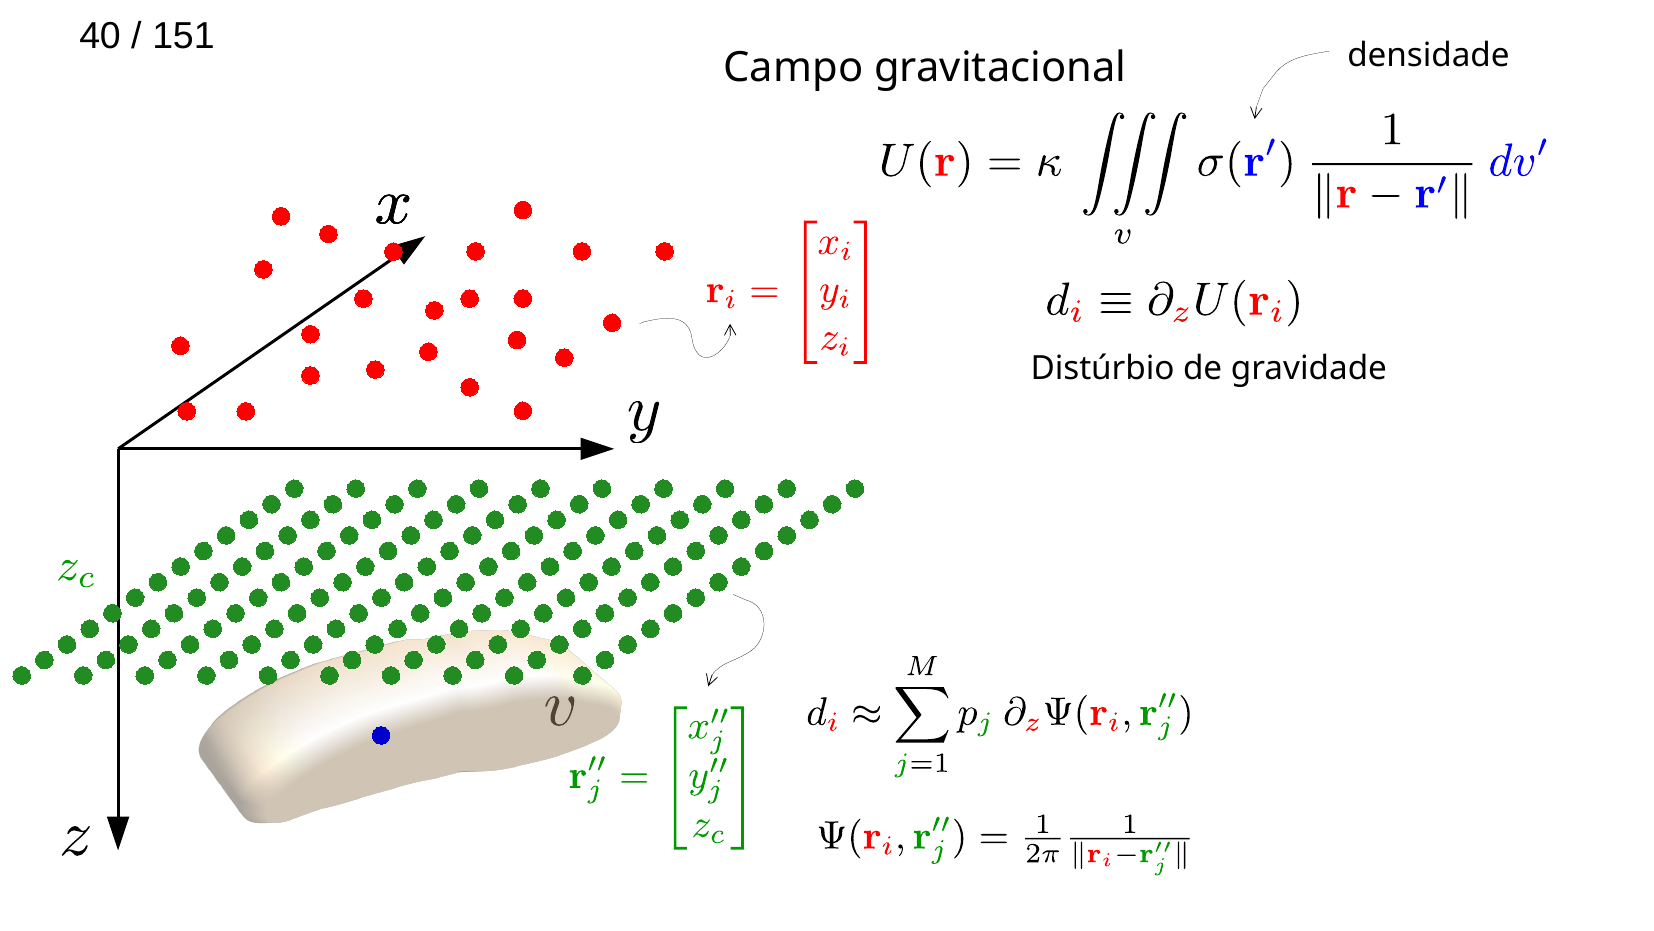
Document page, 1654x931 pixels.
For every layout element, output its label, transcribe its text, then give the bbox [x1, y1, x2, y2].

picture [59, 826, 93, 856]
text_box [755, 542, 773, 560]
text_box [655, 242, 674, 261]
text_box [411, 604, 430, 623]
picture [816, 814, 1190, 876]
text_box [165, 604, 183, 623]
text_box [242, 635, 261, 654]
text_box [203, 619, 222, 638]
text_box [259, 666, 277, 685]
text_box [319, 225, 338, 243]
text_box [272, 573, 290, 592]
text_box [508, 495, 527, 514]
text_box [103, 604, 122, 623]
text_box [385, 495, 404, 514]
text_box [641, 573, 660, 592]
picture [374, 194, 413, 224]
text_box [495, 588, 514, 607]
text_box [466, 651, 485, 669]
text_box [366, 360, 385, 379]
text_box [265, 619, 284, 638]
text_box [573, 242, 591, 261]
text_box [450, 619, 468, 638]
text_box [35, 651, 54, 669]
text_box [324, 495, 342, 514]
text_box [226, 604, 245, 623]
text_box [525, 526, 543, 545]
text_box [488, 635, 507, 654]
text_box [343, 651, 361, 669]
text_box [126, 588, 145, 607]
text_box [220, 651, 238, 669]
text_box [288, 604, 306, 623]
text_box [372, 726, 390, 745]
text_box [456, 573, 475, 592]
picture [56, 560, 95, 588]
text_box [534, 604, 553, 623]
text_box [631, 495, 650, 514]
text_box [158, 651, 177, 669]
text_box [80, 619, 99, 638]
text_box [194, 542, 213, 560]
text_box [440, 542, 459, 560]
text_box [732, 557, 751, 576]
text_box [301, 325, 320, 344]
text_box [709, 526, 728, 545]
text_box [472, 604, 491, 623]
text_box [74, 666, 93, 685]
text_box [372, 588, 391, 607]
text_box [272, 207, 290, 226]
text_box [327, 619, 345, 638]
text_box [479, 557, 498, 576]
text_box [281, 651, 300, 669]
text_box [514, 401, 532, 420]
text_box [425, 301, 444, 320]
text_box [755, 495, 773, 514]
text_box [217, 526, 235, 545]
text_box [823, 495, 842, 514]
text_box [557, 588, 575, 607]
text_box [434, 588, 452, 607]
text_box [340, 526, 359, 545]
text_box [709, 573, 728, 592]
text_box [641, 619, 660, 638]
text_box [256, 542, 274, 560]
text_box [470, 479, 488, 498]
text_box [333, 573, 352, 592]
text_box [800, 510, 819, 529]
text_box [236, 402, 255, 421]
text_box [716, 479, 734, 498]
picture [566, 704, 759, 852]
text_box [570, 495, 589, 514]
text_box [365, 635, 384, 654]
text_box [119, 635, 138, 654]
picture [1043, 278, 1306, 329]
text_box [210, 573, 229, 592]
text_box [486, 510, 504, 529]
text_box [447, 495, 466, 514]
text_box [777, 526, 796, 545]
text_box [278, 526, 297, 545]
text_box [502, 542, 520, 560]
text_box [732, 510, 751, 529]
text_box [531, 479, 550, 498]
text_box [686, 588, 705, 607]
text_box [777, 479, 796, 498]
text_box [304, 635, 323, 654]
text_box [664, 557, 682, 576]
text_box [197, 666, 216, 685]
text_box [301, 510, 320, 529]
text_box [648, 526, 666, 545]
text_box Distúrbio de gravidade [1015, 336, 1380, 388]
text_box densidade [1332, 23, 1521, 76]
text_box [511, 619, 530, 638]
text_box [670, 510, 689, 529]
text_box [171, 336, 190, 355]
text_box [686, 542, 705, 560]
text_box [382, 666, 400, 685]
text_box [596, 651, 614, 669]
text_box [550, 635, 569, 654]
text_box [408, 479, 427, 498]
text_box [505, 666, 523, 685]
text_box [595, 604, 614, 623]
text_box <number> / 151 [0, 0, 196, 71]
text_box [301, 366, 320, 385]
text_box [395, 573, 413, 592]
text_box [317, 542, 336, 560]
text_box [466, 242, 485, 261]
text_box [249, 588, 268, 607]
text_box [310, 588, 329, 607]
text_box [664, 604, 682, 623]
text_box [573, 619, 592, 638]
text_box [142, 619, 161, 638]
text_box [12, 666, 31, 685]
text_box [349, 604, 368, 623]
text_box [58, 635, 76, 654]
text_box [518, 573, 537, 592]
text_box [460, 289, 479, 308]
text_box [356, 557, 375, 576]
text_box [654, 479, 673, 498]
text_box [693, 495, 712, 514]
text_box [618, 635, 637, 654]
text_box [563, 542, 582, 560]
text_box [443, 666, 462, 685]
text_box [181, 635, 199, 654]
text_box [149, 573, 167, 592]
text_box [379, 542, 397, 560]
text_box [384, 242, 403, 261]
text_box [527, 651, 546, 669]
text_box [618, 588, 637, 607]
text_box [586, 526, 605, 545]
text_box [262, 495, 281, 514]
text_box [609, 510, 627, 529]
text_box [294, 557, 313, 576]
text_box [460, 378, 479, 397]
text_box Campo gravitacional [708, 29, 1112, 91]
text_box [463, 526, 482, 545]
text_box [346, 479, 365, 498]
text_box [354, 289, 373, 308]
text_box [240, 510, 258, 529]
text_box [233, 557, 252, 576]
text_box [846, 479, 864, 498]
text_box [427, 635, 446, 654]
text_box [573, 666, 592, 685]
text_box [514, 201, 532, 219]
text_box [625, 542, 644, 560]
text_box [254, 260, 273, 279]
text_box [404, 651, 423, 669]
text_box [419, 342, 438, 361]
text_box [177, 402, 196, 421]
text_box [363, 510, 381, 529]
text_box [135, 666, 154, 685]
text_box [97, 651, 115, 669]
picture [806, 656, 1194, 778]
text_box [171, 557, 190, 576]
text_box [401, 526, 420, 545]
text_box [417, 557, 436, 576]
text_box [602, 557, 621, 576]
text_box [579, 573, 598, 592]
text_box [388, 619, 407, 638]
text_box [603, 313, 621, 332]
text_box [541, 557, 559, 576]
text_box [285, 479, 304, 498]
text_box [187, 588, 206, 607]
text_box [547, 510, 566, 529]
text_box [513, 289, 532, 308]
picture [704, 112, 1548, 366]
text_box [593, 479, 611, 498]
text_box [508, 331, 526, 349]
text_box [555, 348, 574, 367]
picture [626, 401, 662, 443]
text_box [320, 666, 339, 685]
text_box [424, 510, 443, 529]
